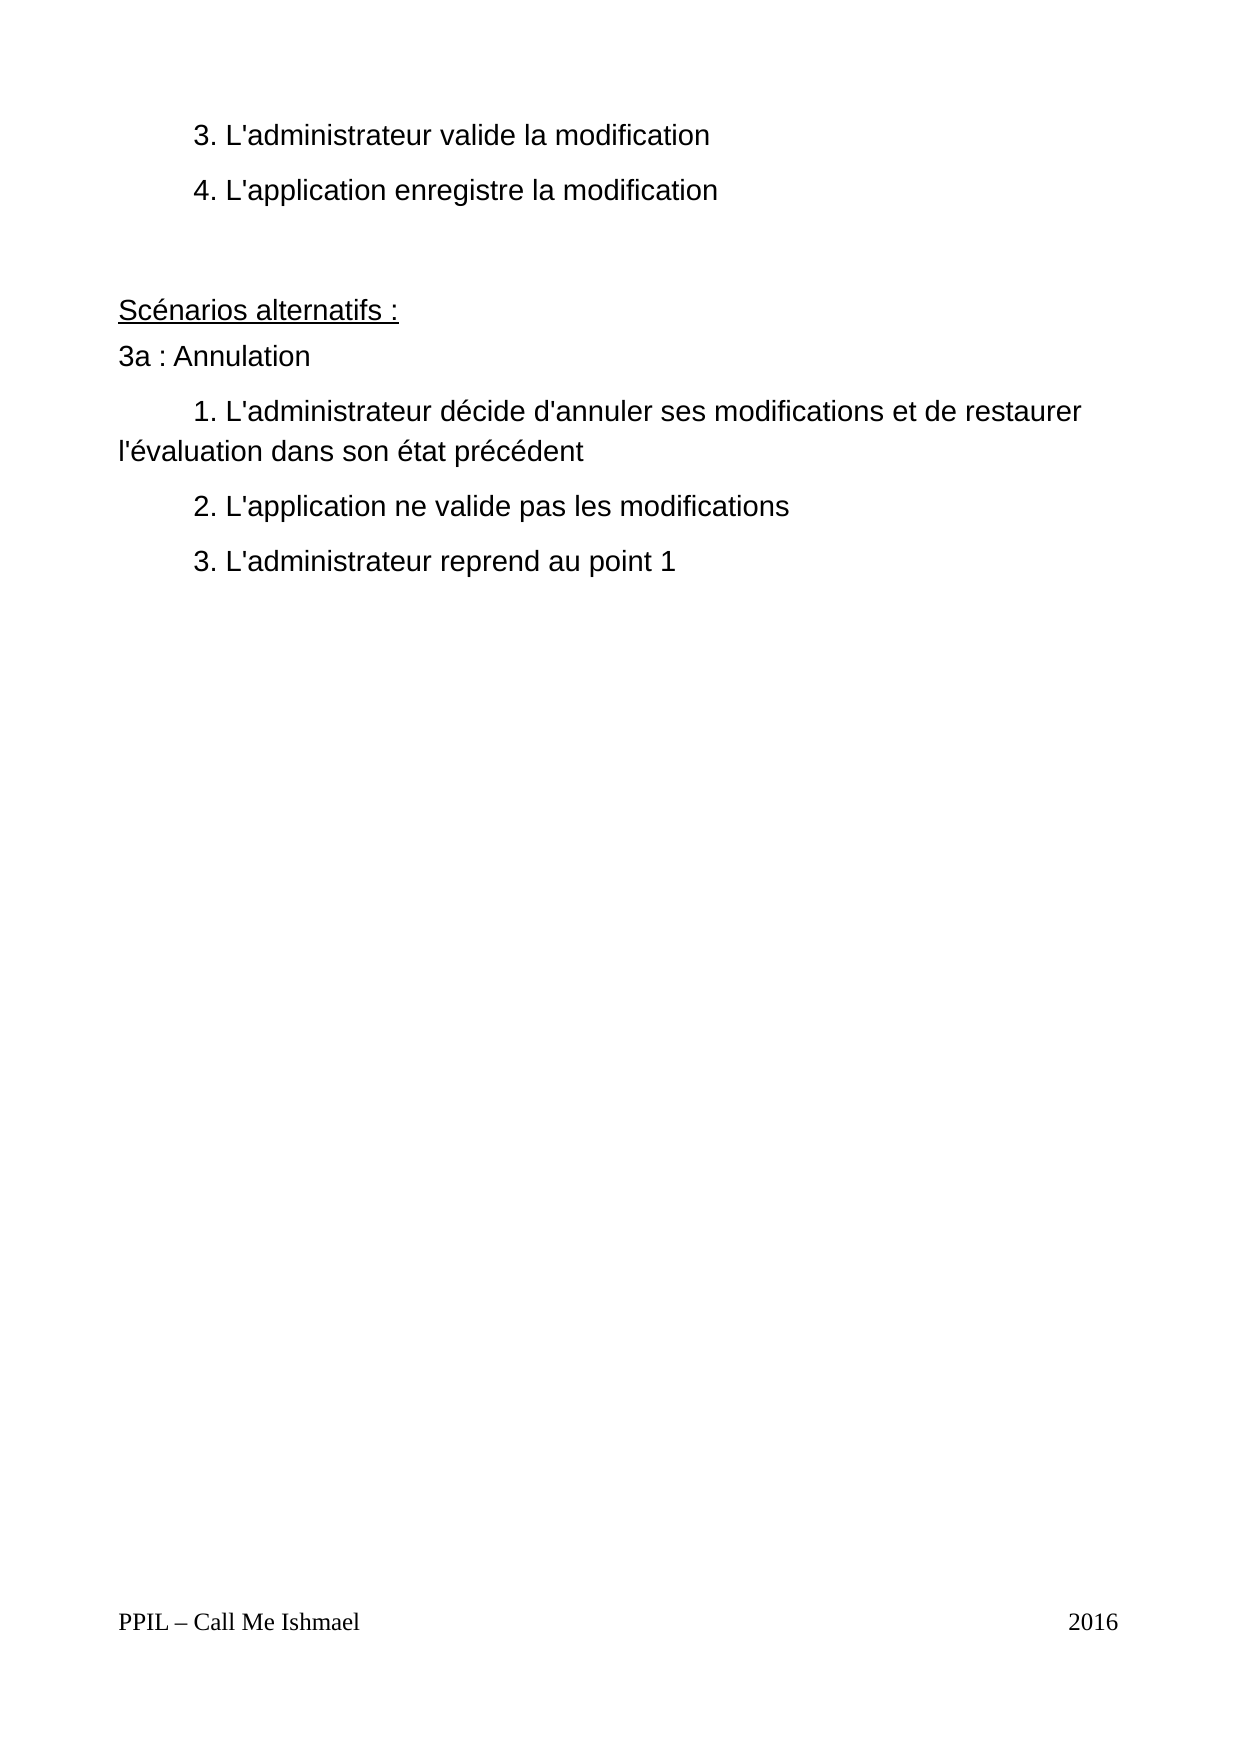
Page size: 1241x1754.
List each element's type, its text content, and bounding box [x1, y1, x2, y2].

text 3. L'administrateur valide la modification [118, 118, 1122, 152]
text 1. L'administrateur décide d'annuler ses modifications et de restaurer l'évaluation dans son état précédent [118, 394, 1122, 467]
text 3a : Annulation [118, 339, 1122, 372]
text 3. L'administrateur reprend au point 1 [118, 543, 1122, 577]
text 4. L'application enregistre la modification [118, 173, 1122, 206]
subtitle Scénarios alternatifs : [118, 293, 1122, 326]
text 2. L'application ne valide pas les modifications [118, 489, 1122, 522]
